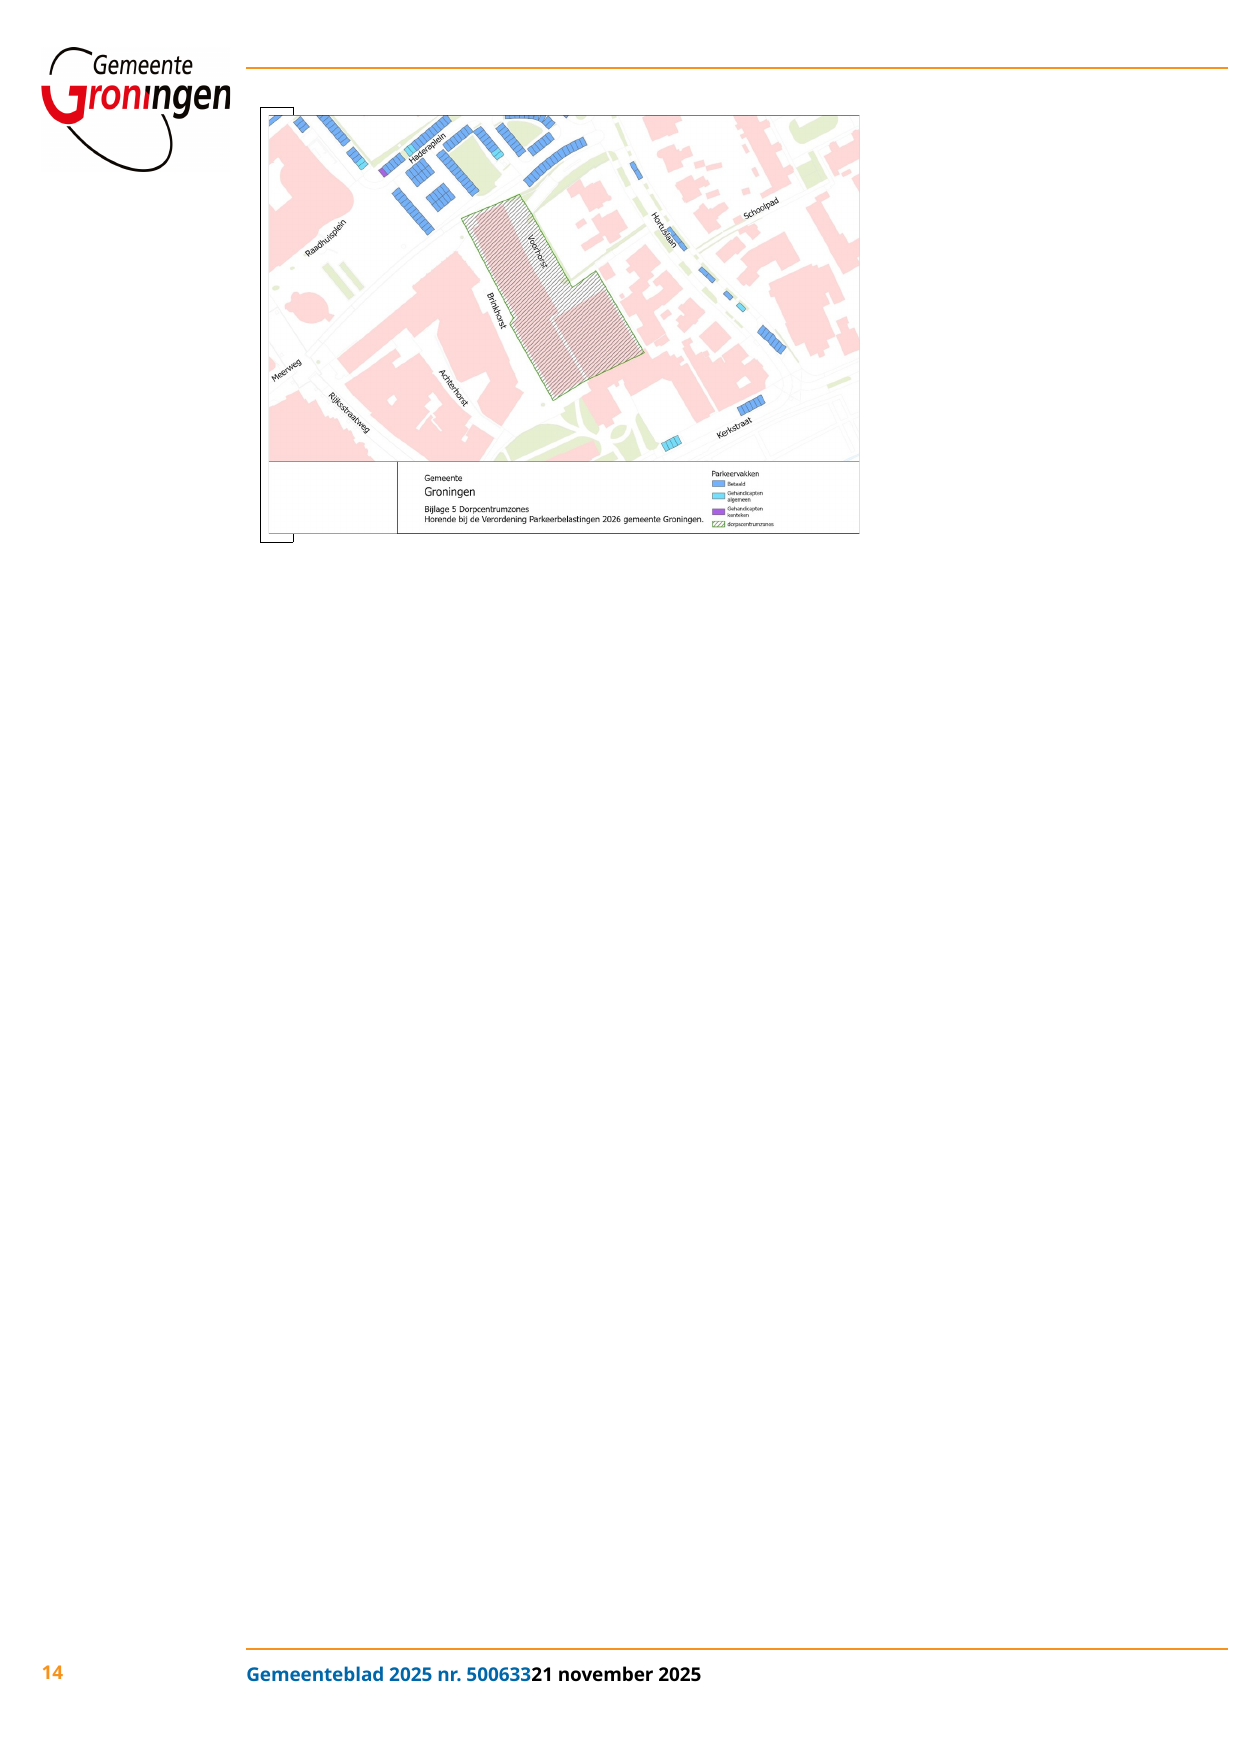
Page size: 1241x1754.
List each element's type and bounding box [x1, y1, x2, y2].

picture [41, 47, 231, 172]
picture [268, 115, 860, 534]
